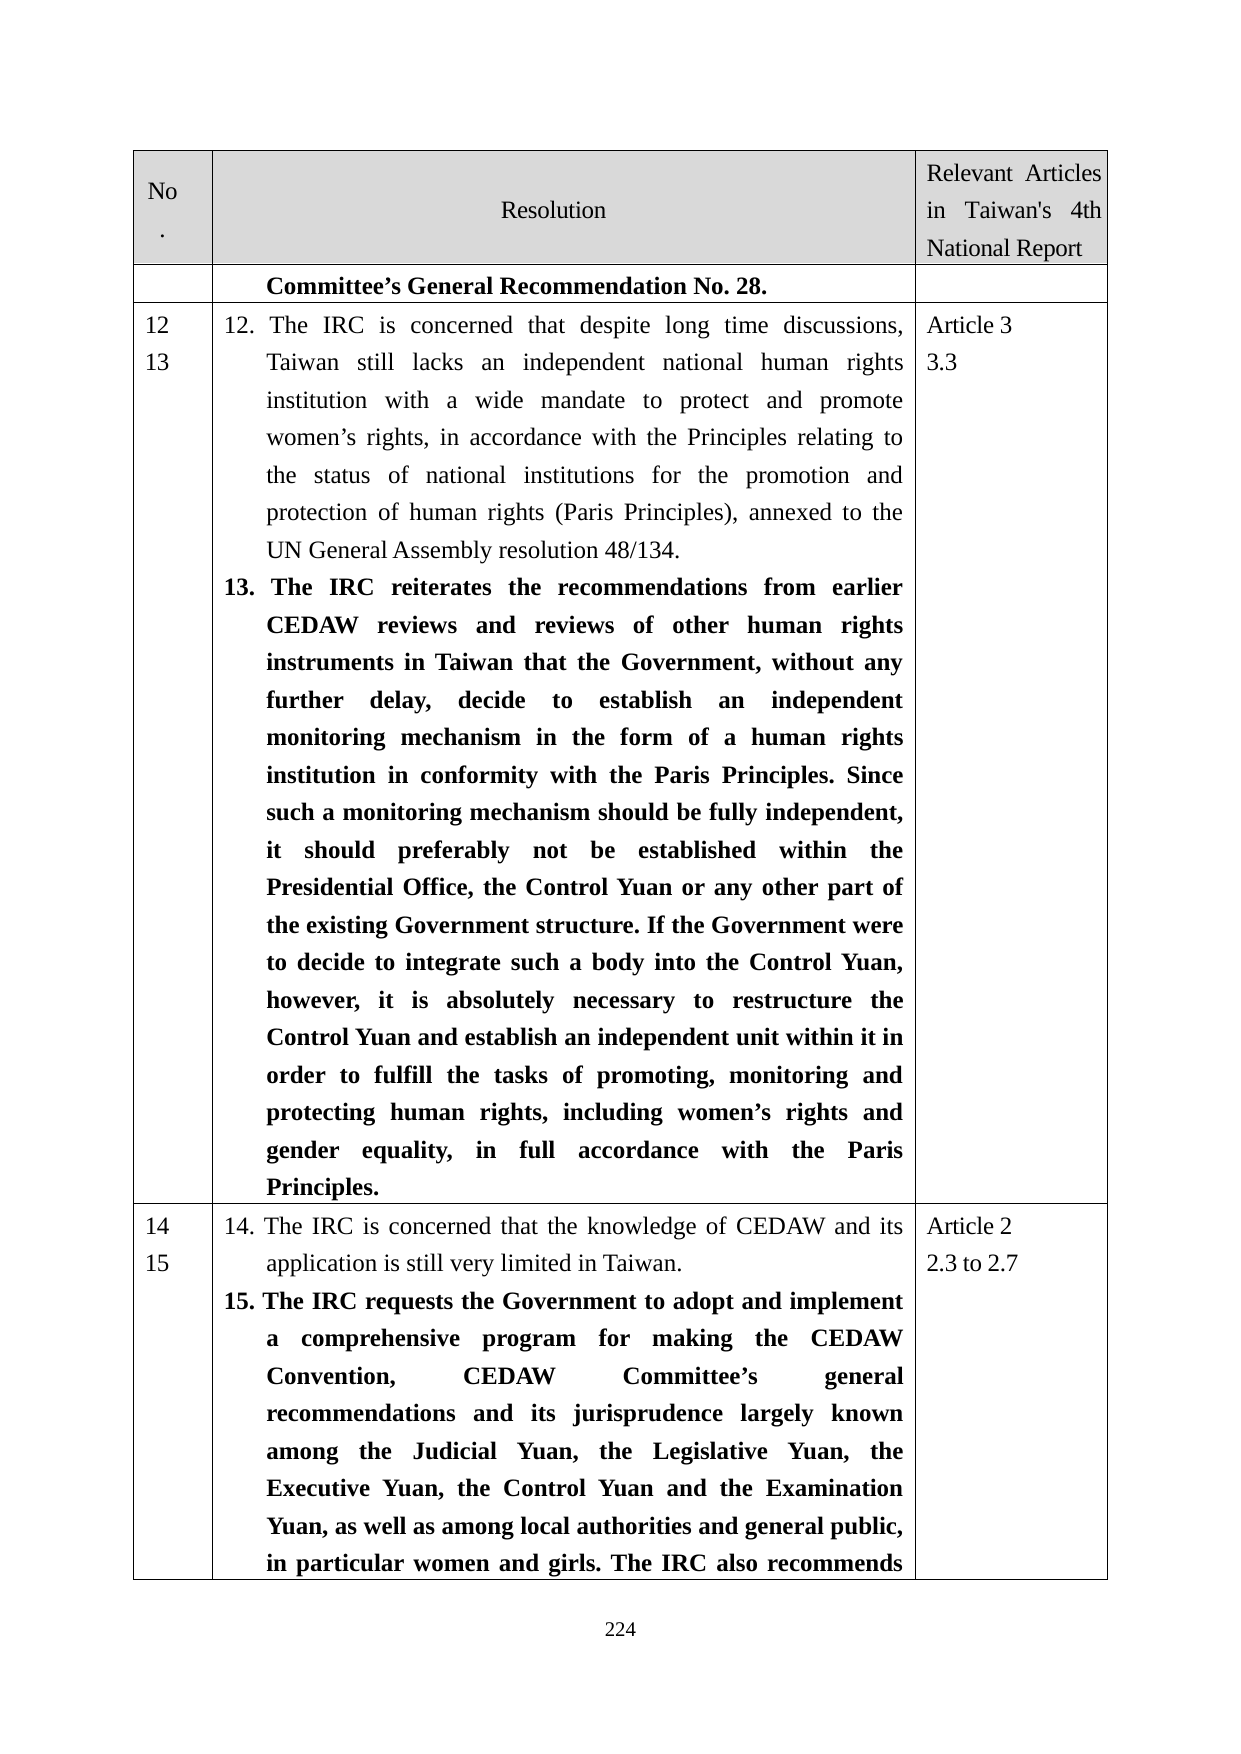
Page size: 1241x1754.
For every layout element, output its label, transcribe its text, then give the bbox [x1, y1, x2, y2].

table_cell Article 2 2.3 to 2.7 [916, 1204, 1107, 1579]
table_header No. [134, 151, 212, 263]
table_cell 14. The IRC is concerned that the knowledge of CEDAW and its application is still very limited in Taiwan. 15. The IRC requests the Government to adopt and implement a comprehensive program for making the CEDAW Convention, CEDAW Committee’s general recommendations and its jurisprudence largely known among the Judicial Yuan, the Legislative Yuan, the Executive Yuan, the Control Yuan and the Examination Yuan, as well as among local authorities and general public, in particular women and girls. The IRC also recommends [213, 1204, 915, 1579]
table_cell 14 15 [134, 1204, 212, 1579]
table_header Relevant Articles in Taiwan's 4th National Report [916, 151, 1107, 263]
table_cell 12. The IRC is concerned that despite long time discussions, Taiwan still lacks an independent national human rights institution with a wide mandate to protect and promote women’s rights, in accordance with the Principles relating to the status of national institutions for the promotion and protection of human rights (Paris Principles), annexed to the UN General Assembly resolution 48/134. 13. The IRC reiterates the recommendations from earlier CEDAW reviews and reviews of other human rights instruments in Taiwan that the Government, without any further delay, decide to establish an independent monitoring mechanism in the form of a human rights institution in conformity with the Paris Principles. Since such a monitoring mechanism should be fully independent, it should preferably not be established within the Presidential Office, the Control Yuan or any other part of the existing Government structure. If the Government were to decide to integrate such a body into the Control Yuan, however, it is absolutely necessary to restructure the Control Yuan and establish an independent unit within it in order to fulfill the tasks of promoting, monitoring and protecting human rights, including women’s rights and gender equality, in full accordance with the Paris Principles. [213, 303, 915, 1203]
table_cell [916, 265, 1107, 302]
table_cell Article 3 3.3 [916, 303, 1107, 1203]
table_cell Committee’s General Recommendation No. 28. [213, 265, 915, 302]
table_header Resolution [213, 151, 915, 263]
table_cell [134, 265, 212, 302]
table_cell 12 13 [134, 303, 212, 1203]
